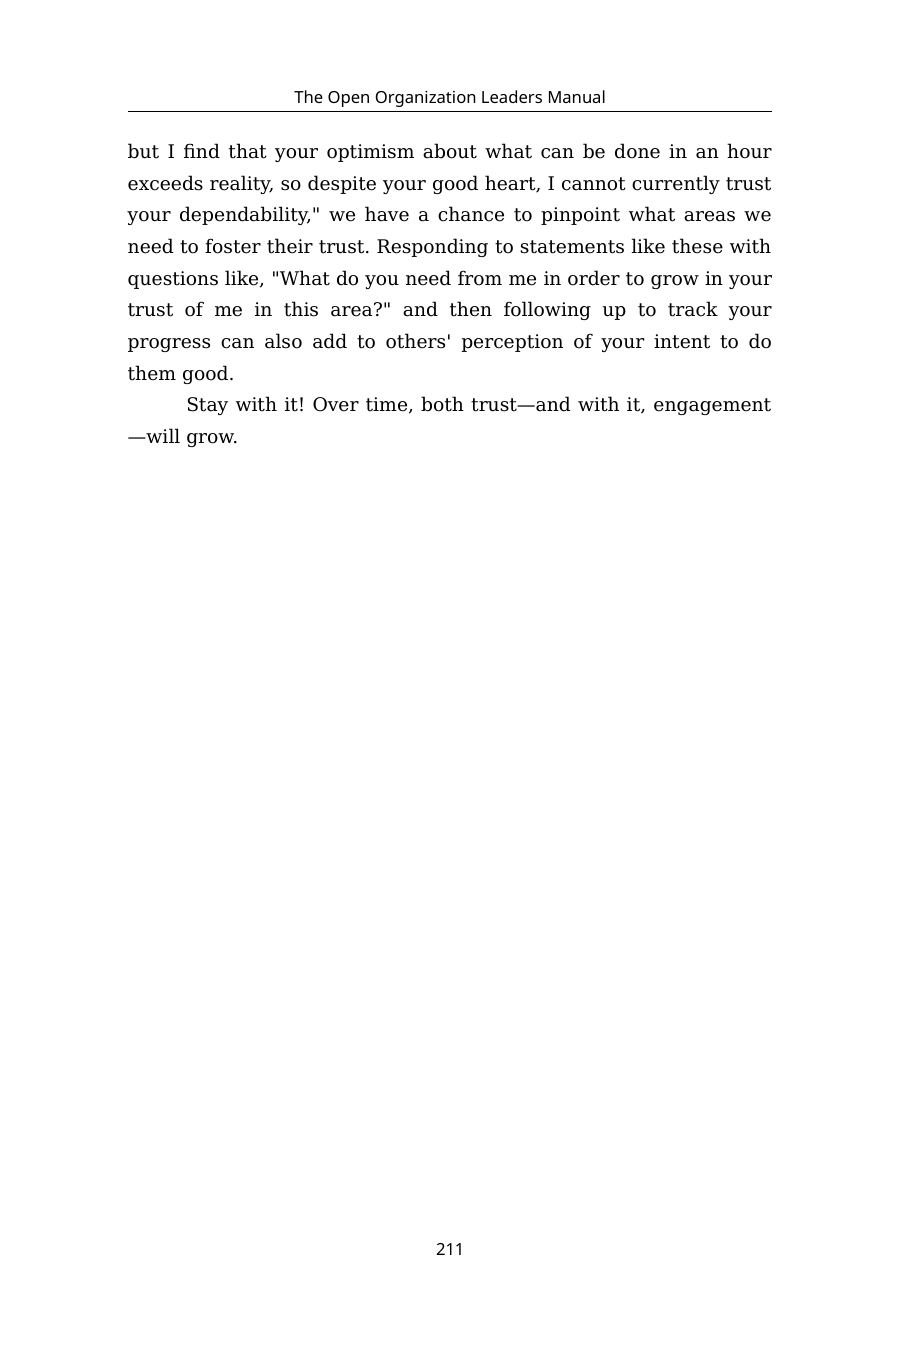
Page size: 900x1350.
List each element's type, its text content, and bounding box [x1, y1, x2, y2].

text Stay with it! Over time, both trust—and with it, engagement—will grow. [127, 394, 772, 448]
text but I find that your optimism about what can be done in an hour exceeds reality, so despite your good heart, I cannot currently trust your dependability," we have a chance to pinpoint what areas we need to foster their trust. Responding to statements like these with questions like, "What do you need from me in order to grow in your trust of me in this area?" and then following up to track your progress can also add to others' perception of your intent to do them good. [127, 141, 772, 384]
